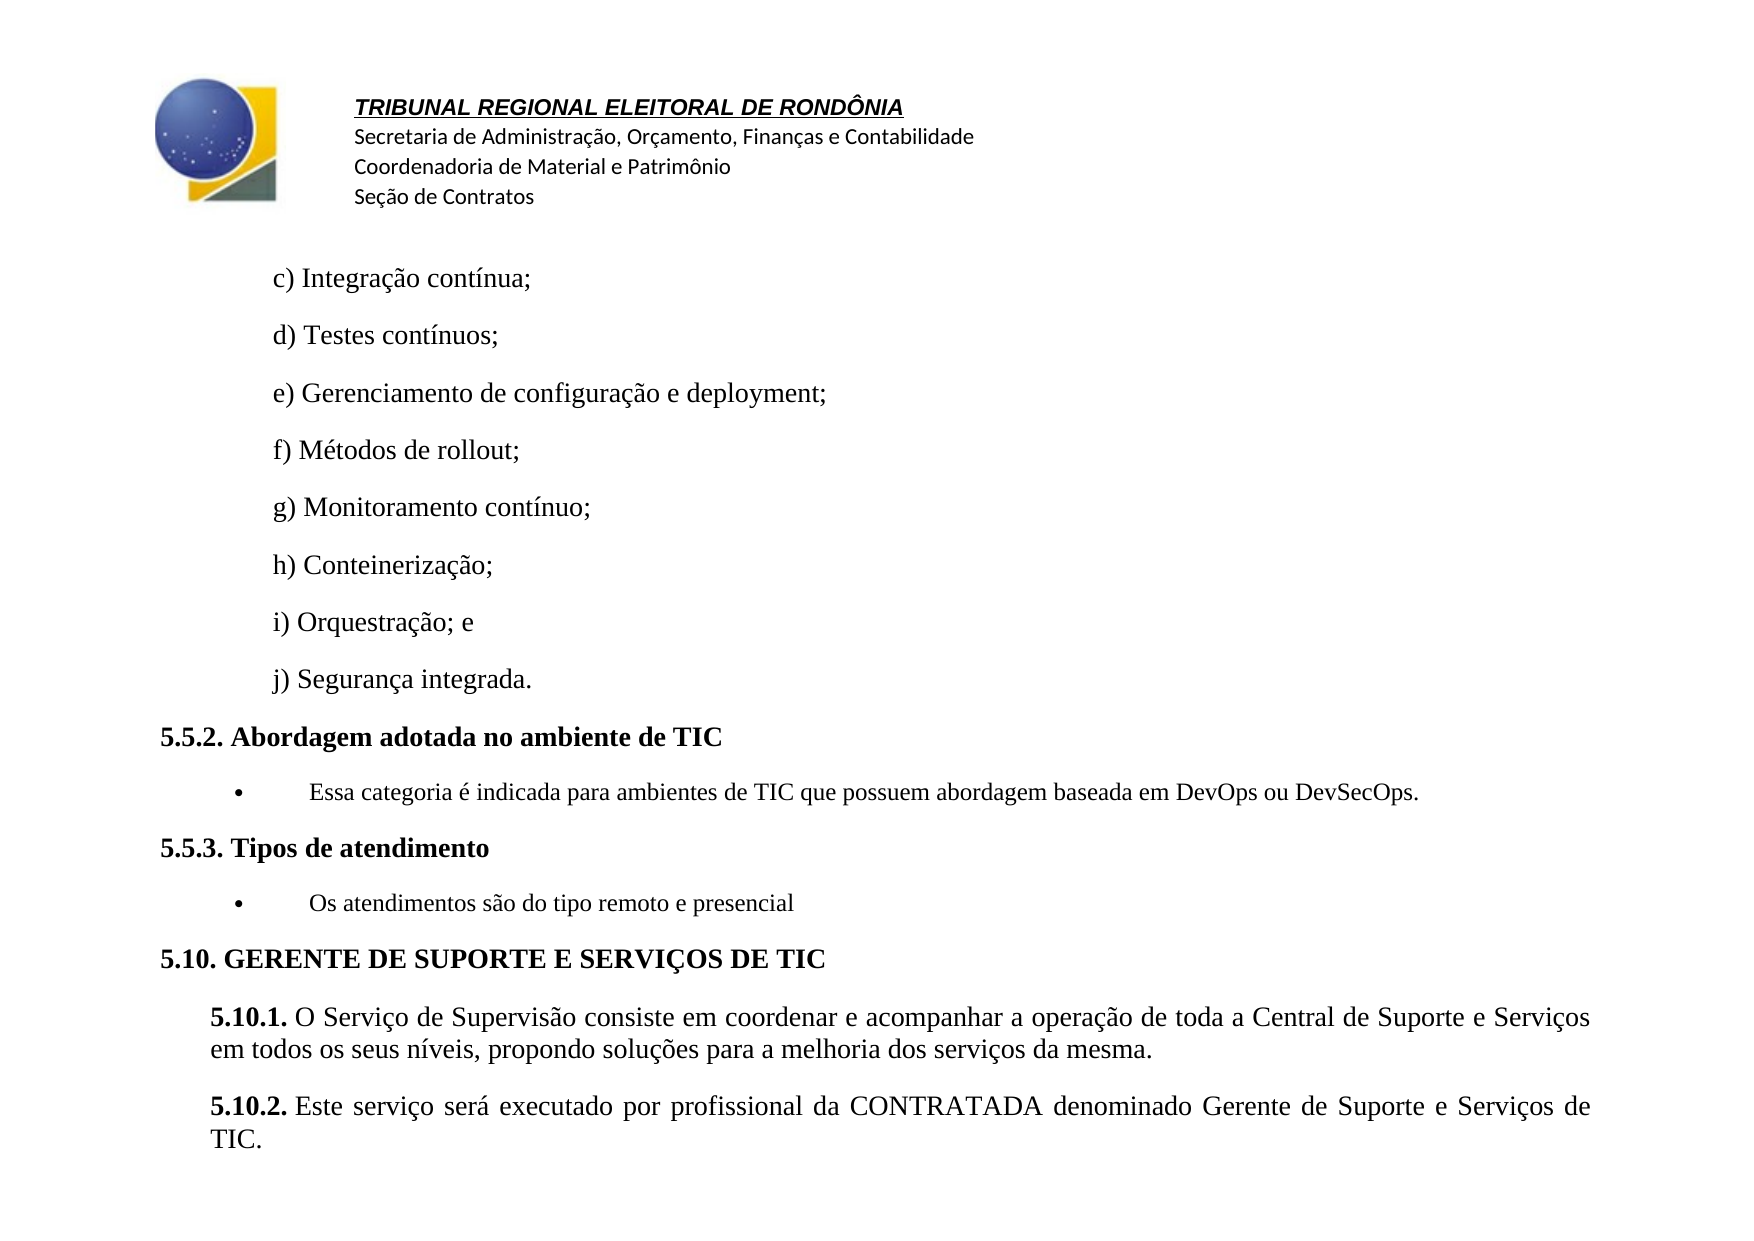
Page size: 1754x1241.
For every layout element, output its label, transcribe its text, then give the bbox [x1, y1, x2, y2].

text d) Testes contínuos; [273, 318, 1594, 351]
text 5.10. GERENTE DE SUPORTE E SERVIÇOS DE TIC [160, 942, 1594, 975]
text e) Gerenciamento de configuração e deployment; [273, 376, 1594, 408]
text 5.5.2. Abordagem adotada no ambiente de TIC [160, 720, 1594, 752]
text 5.10.2. Este serviço será executado por profissional da CONTRATADA denominado Gerente de Suporte e Serviços de TIC. [210, 1089, 1594, 1154]
list Essa categoria é indicada para ambientes de TIC que possuem abordagem baseada em DevOps ou DevSecOps. [235, 777, 1594, 806]
text j) Segurança integrada. [273, 663, 1594, 695]
text i) Orquestração; e [273, 605, 1594, 638]
text 5.5.3. Tipos de atendimento [160, 831, 1594, 863]
text c) Integração contínua; [273, 261, 1594, 293]
text f) Métodos de rollout; [273, 433, 1594, 465]
text g) Monitoramento contínuo; [273, 490, 1594, 523]
text h) Conteinerização; [273, 548, 1594, 580]
text 5.10.1. O Serviço de Supervisão consiste em coordenar e acompanhar a operação de toda a Central de Suporte e Serviços em todos os seus níveis, propondo soluções para a melhoria dos serviços da mesma. [210, 1000, 1594, 1064]
list Os atendimentos são do tipo remoto e presencial [235, 888, 1594, 917]
